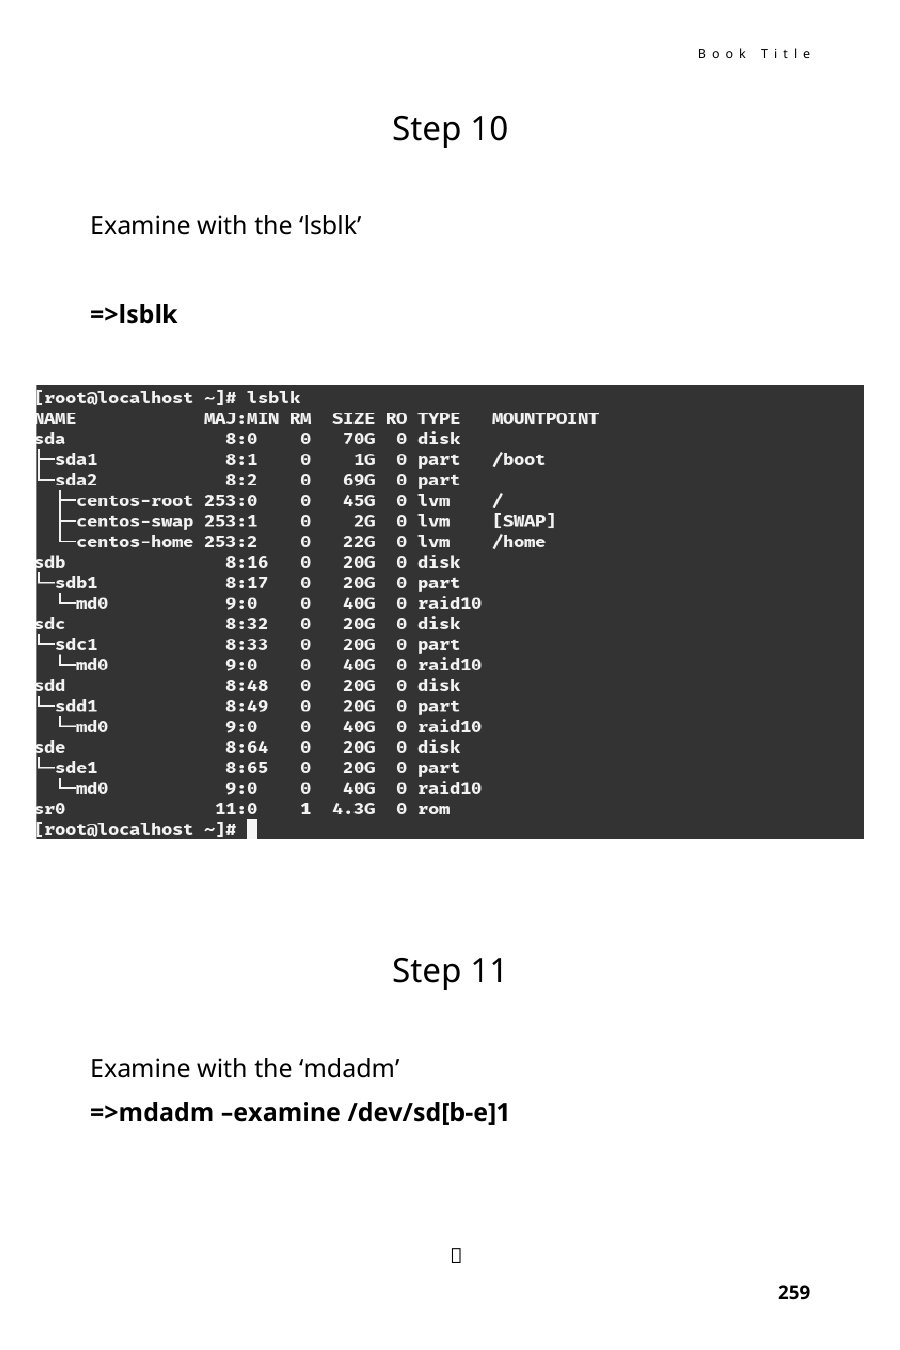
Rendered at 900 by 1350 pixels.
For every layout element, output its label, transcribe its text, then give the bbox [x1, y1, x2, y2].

text Examine with the ‘lsblk’ [90, 208, 810, 242]
text =>mdadm –examine /dev/sd[b-e]1 [90, 1094, 810, 1129]
text Step 10 [90, 105, 810, 150]
text Examine with the ‘mdadm’ [90, 1050, 810, 1084]
picture [36, 385, 864, 839]
text =>lsblk [90, 297, 810, 331]
text Step 11 [90, 947, 810, 992]
